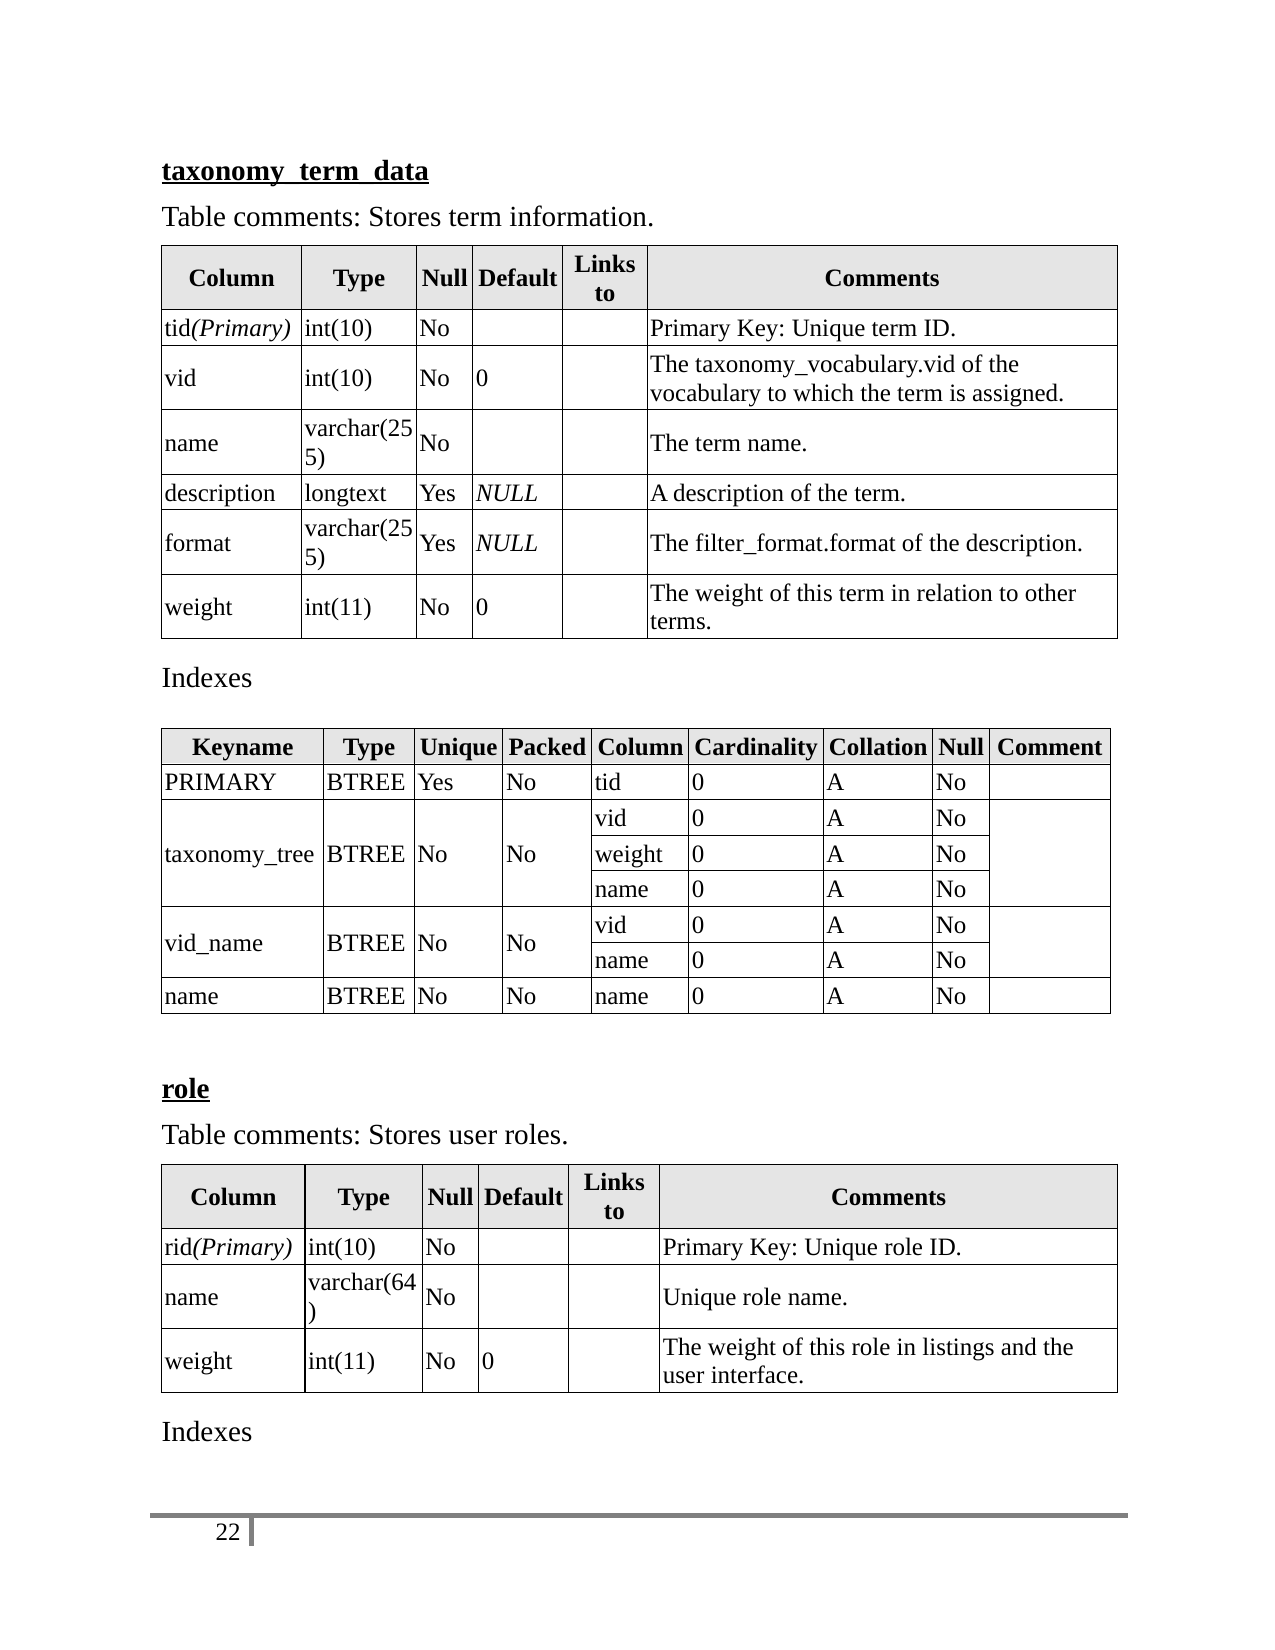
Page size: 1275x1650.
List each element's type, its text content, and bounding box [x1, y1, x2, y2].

table_cell vid [162, 346, 301, 409]
table_cell vid [592, 907, 688, 942]
table_cell A [824, 836, 932, 870]
table_cell name [592, 943, 688, 977]
table_cell The filter_format.format of the description. [648, 510, 1117, 574]
table_cell BTREE [324, 800, 414, 906]
table_cell vid_name [162, 907, 323, 977]
table_cell name [162, 978, 323, 1013]
table_cell No [933, 943, 989, 977]
table_cell varchar(255) [302, 510, 416, 574]
table_cell [479, 1229, 568, 1263]
table_cell 0 [689, 943, 823, 977]
table_cell 0 [473, 346, 562, 409]
table_cell [563, 510, 647, 574]
table_cell A [824, 800, 932, 835]
table_cell [563, 346, 647, 409]
table_header Null [423, 1165, 478, 1228]
table_cell No [503, 907, 591, 977]
table_cell weight [162, 575, 301, 638]
table_cell No [933, 765, 989, 799]
table_cell No [415, 978, 502, 1013]
table_cell int(11) [302, 575, 416, 638]
table_header Column [592, 729, 688, 763]
table_cell A [824, 978, 932, 1013]
table_cell tid(Primary) [162, 310, 301, 345]
subtitle Indexes [161, 660, 1117, 693]
text role [161, 1014, 1117, 1105]
table_cell 0 [689, 765, 823, 799]
table_cell No [417, 410, 472, 474]
table_cell longtext [302, 475, 416, 509]
table_cell 0 [479, 1329, 568, 1392]
table_cell The term name. [648, 410, 1117, 474]
table_cell 0 [473, 575, 562, 638]
table_cell A [824, 765, 932, 799]
table_header Links to [569, 1165, 659, 1228]
table_cell [563, 310, 647, 345]
table_cell int(10) [306, 1229, 422, 1263]
table_cell 0 [689, 836, 823, 870]
table_header Comments [660, 1165, 1117, 1228]
table_cell Yes [417, 475, 472, 509]
table_cell No [423, 1265, 478, 1328]
table_header Type [306, 1165, 422, 1228]
table_header Column [162, 246, 301, 309]
table_cell vid [592, 800, 688, 835]
table_cell [479, 1265, 568, 1328]
table_cell Primary Key: Unique role ID. [660, 1229, 1117, 1263]
table_header Column [162, 1165, 304, 1228]
table_cell name [592, 978, 688, 1013]
subtitle taxonomy_term_data [161, 153, 1117, 186]
table_cell Yes [417, 510, 472, 574]
table_cell NULL [473, 475, 562, 509]
table_cell A [824, 907, 932, 942]
table_cell No [503, 765, 591, 799]
table_cell [990, 800, 1110, 906]
table_cell [569, 1229, 659, 1263]
table_cell No [933, 836, 989, 870]
table_cell [569, 1265, 659, 1328]
table_cell weight [592, 836, 688, 870]
table_cell [563, 575, 647, 638]
table_cell [569, 1329, 659, 1392]
table_header Comment [990, 729, 1110, 763]
table_header Type [302, 246, 416, 309]
text Table comments: Stores user roles. [161, 1117, 1117, 1151]
table_header Keyname [162, 729, 323, 763]
table_cell [473, 410, 562, 474]
table_header Cardinality [689, 729, 823, 763]
table_cell weight [162, 1329, 304, 1392]
table_cell A description of the term. [648, 475, 1117, 509]
table_cell BTREE [324, 765, 414, 799]
table_cell int(10) [302, 346, 416, 409]
subtitle Indexes [161, 1414, 1117, 1448]
table_cell [473, 310, 562, 345]
table_cell No [415, 800, 502, 906]
table_cell No [417, 575, 472, 638]
table_cell The taxonomy_vocabulary.vid of the vocabulary to which the term is assigned. [648, 346, 1117, 409]
table_cell BTREE [324, 978, 414, 1013]
table_cell NULL [473, 510, 562, 574]
table_cell No [933, 907, 989, 942]
table_cell taxonomy_tree [162, 800, 323, 906]
table_cell name [592, 871, 688, 906]
table_cell format [162, 510, 301, 574]
table_header Null [417, 246, 472, 309]
table_header Collation [824, 729, 932, 763]
table_header Links to [563, 246, 647, 309]
table_cell tid [592, 765, 688, 799]
table_cell A [824, 943, 932, 977]
table_header Unique [415, 729, 502, 763]
table_cell name [162, 410, 301, 474]
table_cell 0 [689, 978, 823, 1013]
table_header Type [324, 729, 414, 763]
table_cell BTREE [324, 907, 414, 977]
table_header Null [933, 729, 989, 763]
table_cell No [415, 907, 502, 977]
table_cell A [824, 871, 932, 906]
table_cell No [503, 800, 591, 906]
table_cell No [933, 871, 989, 906]
table_cell [563, 475, 647, 509]
table_cell [990, 907, 1110, 977]
table_cell varchar(64) [306, 1265, 422, 1328]
table_cell Primary Key: Unique term ID. [648, 310, 1117, 345]
table_cell No [503, 978, 591, 1013]
table_cell name [162, 1265, 304, 1328]
table_cell PRIMARY [162, 765, 323, 799]
table_cell No [417, 346, 472, 409]
table_cell No [933, 800, 989, 835]
table_cell The weight of this term in relation to other terms. [648, 575, 1117, 638]
table_cell 0 [689, 871, 823, 906]
table_cell No [423, 1329, 478, 1392]
table_cell 0 [689, 907, 823, 942]
table_header Default [479, 1165, 568, 1228]
table_header Comments [648, 246, 1117, 309]
table_header Packed [503, 729, 591, 763]
table_header Default [473, 246, 562, 309]
table_cell [563, 410, 647, 474]
table_cell Yes [415, 765, 502, 799]
table_cell The weight of this role in listings and the user interface. [660, 1329, 1117, 1392]
table_cell Unique role name. [660, 1265, 1117, 1328]
table_cell varchar(255) [302, 410, 416, 474]
table_cell description [162, 475, 301, 509]
text Table comments: Stores term information. [161, 199, 1117, 232]
table_cell [990, 978, 1110, 1013]
table_cell int(10) [302, 310, 416, 345]
table_cell int(11) [306, 1329, 422, 1392]
table_cell No [933, 978, 989, 1013]
table_cell 0 [689, 800, 823, 835]
table_cell rid(Primary) [162, 1229, 304, 1263]
table_cell [990, 765, 1110, 799]
table_cell No [417, 310, 472, 345]
table_cell No [423, 1229, 478, 1263]
